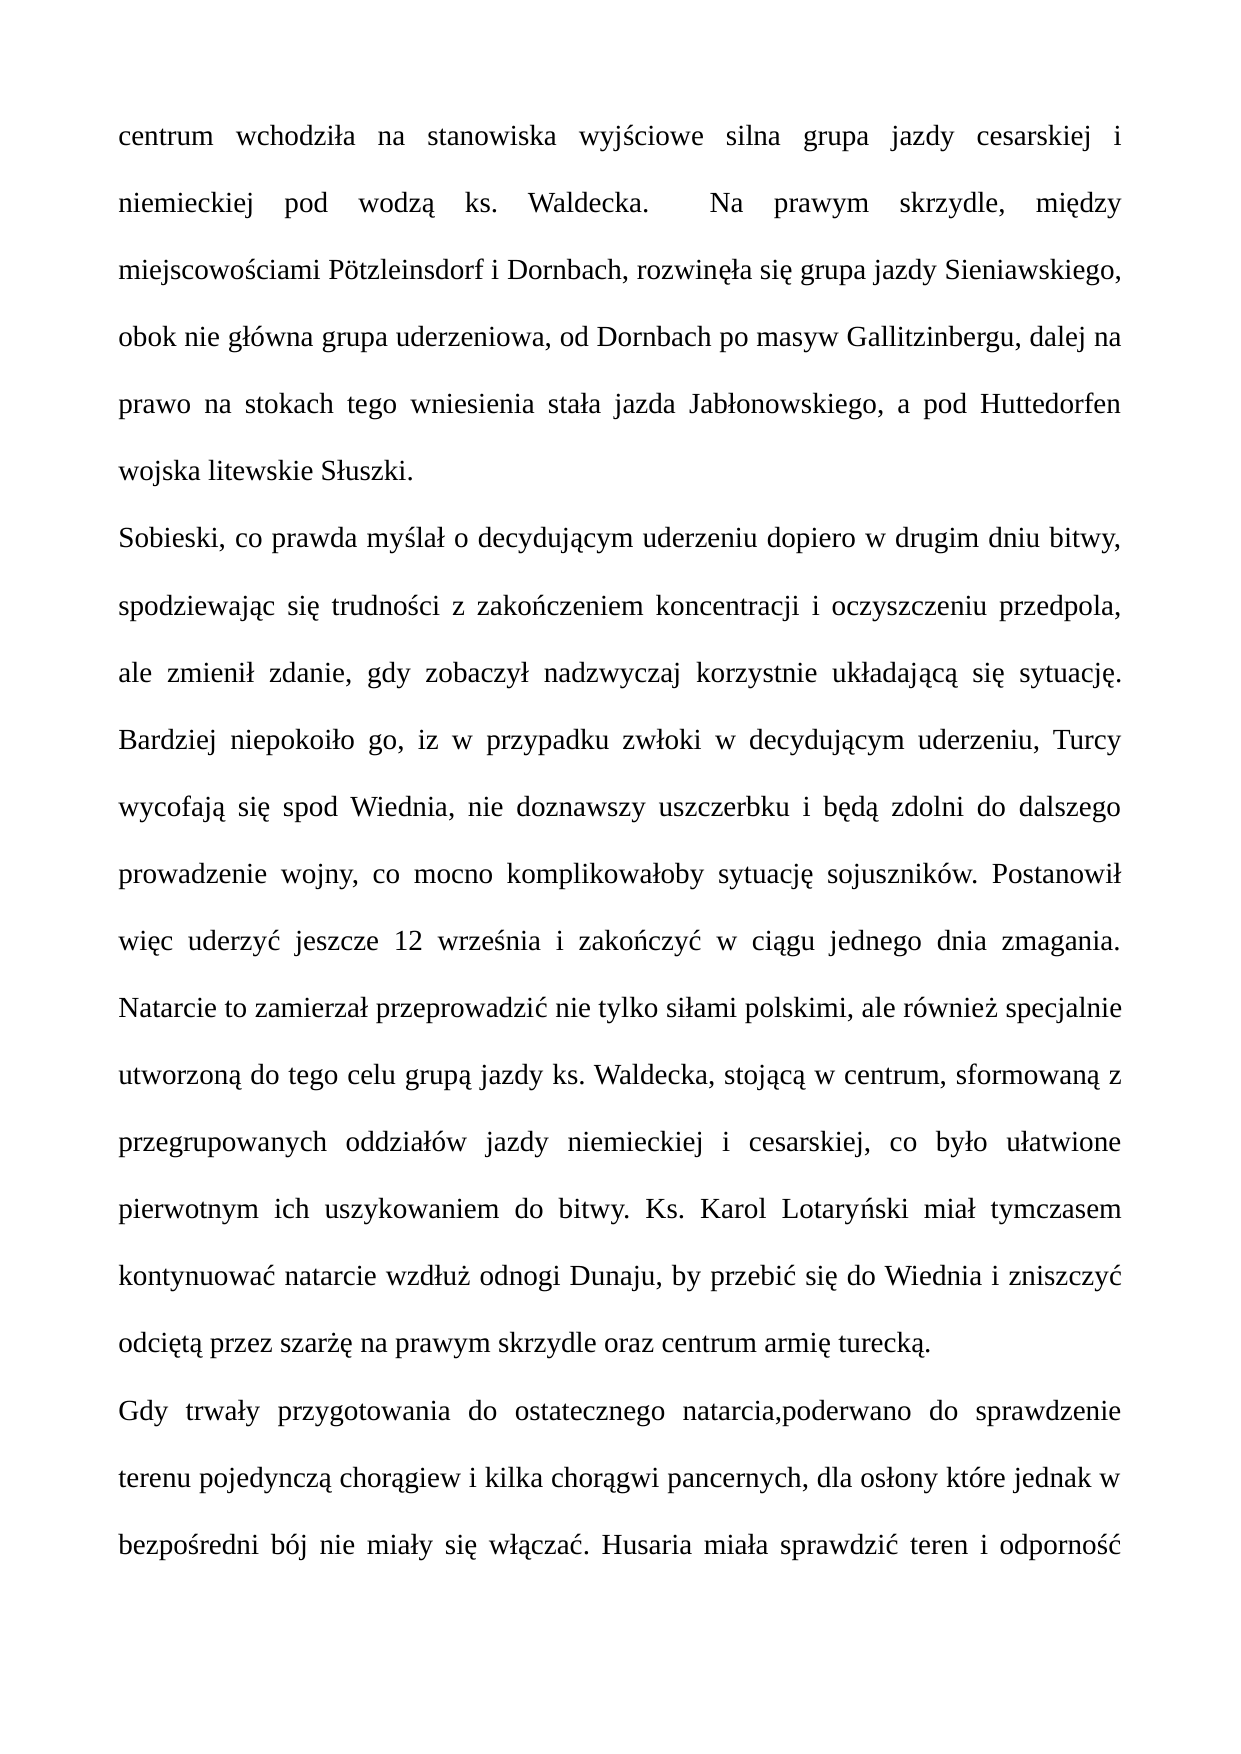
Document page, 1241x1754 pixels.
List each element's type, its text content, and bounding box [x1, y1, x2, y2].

text centrum wchodziła na stanowiska wyjściowe silna grupa jazdy cesarskiej i niemieckiej pod wodzą ks. Waldecka. Na prawym skrzydle, między miejscowościami Pötzleinsdorf i Dornbach, rozwinęła się grupa jazdy Sieniawskiego, obok nie główna grupa uderzeniowa, od Dornbach po masyw Gallitzinbergu, dalej na prawo na stokach tego wniesienia stała jazda Jabłonowskiego, a pod Huttedorfen wojska litewskie Słuszki. [118, 118, 1122, 487]
text Gdy trwały przygotowania do ostatecznego natarcia,poderwano do sprawdzenie terenu pojedynczą chorągiew i kilka chorągwi pancernych, dla osłony które jednak w bezpośredni bój nie miały się włączać. Husaria miała sprawdzić teren i odporność [118, 1393, 1122, 1560]
text Sobieski, co prawda myślał o decydującym uderzeniu dopiero w drugim dniu bitwy, spodziewając się trudności z zakończeniem koncentracji i oczyszczeniu przedpola, ale zmienił zdanie, gdy zobaczył nadzwyczaj korzystnie układającą się sytuację. Bardziej niepokoiło go, iz w przypadku zwłoki w decydującym uderzeniu, Turcy wycofają się spod Wiednia, nie doznawszy uszczerbku i będą zdolni do dalszego prowadzenie wojny, co mocno komplikowałoby sytuację sojuszników. Postanowił więc uderzyć jeszcze 12 września i zakończyć w ciągu jednego dnia zmagania. Natarcie to zamierzał przeprowadzić nie tylko siłami polskimi, ale również specjalnie utworzoną do tego celu grupą jazdy ks. Waldecka, stojącą w centrum, sformowaną z przegrupowanych oddziałów jazdy niemieckiej i cesarskiej, co było ułatwione pierwotnym ich uszykowaniem do bitwy. Ks. Karol Lotaryński miał tymczasem kontynuować natarcie wzdłuż odnogi Dunaju, by przebić się do Wiednia i zniszczyć odciętą przez szarżę na prawym skrzydle oraz centrum armię turecką. [118, 521, 1122, 1359]
